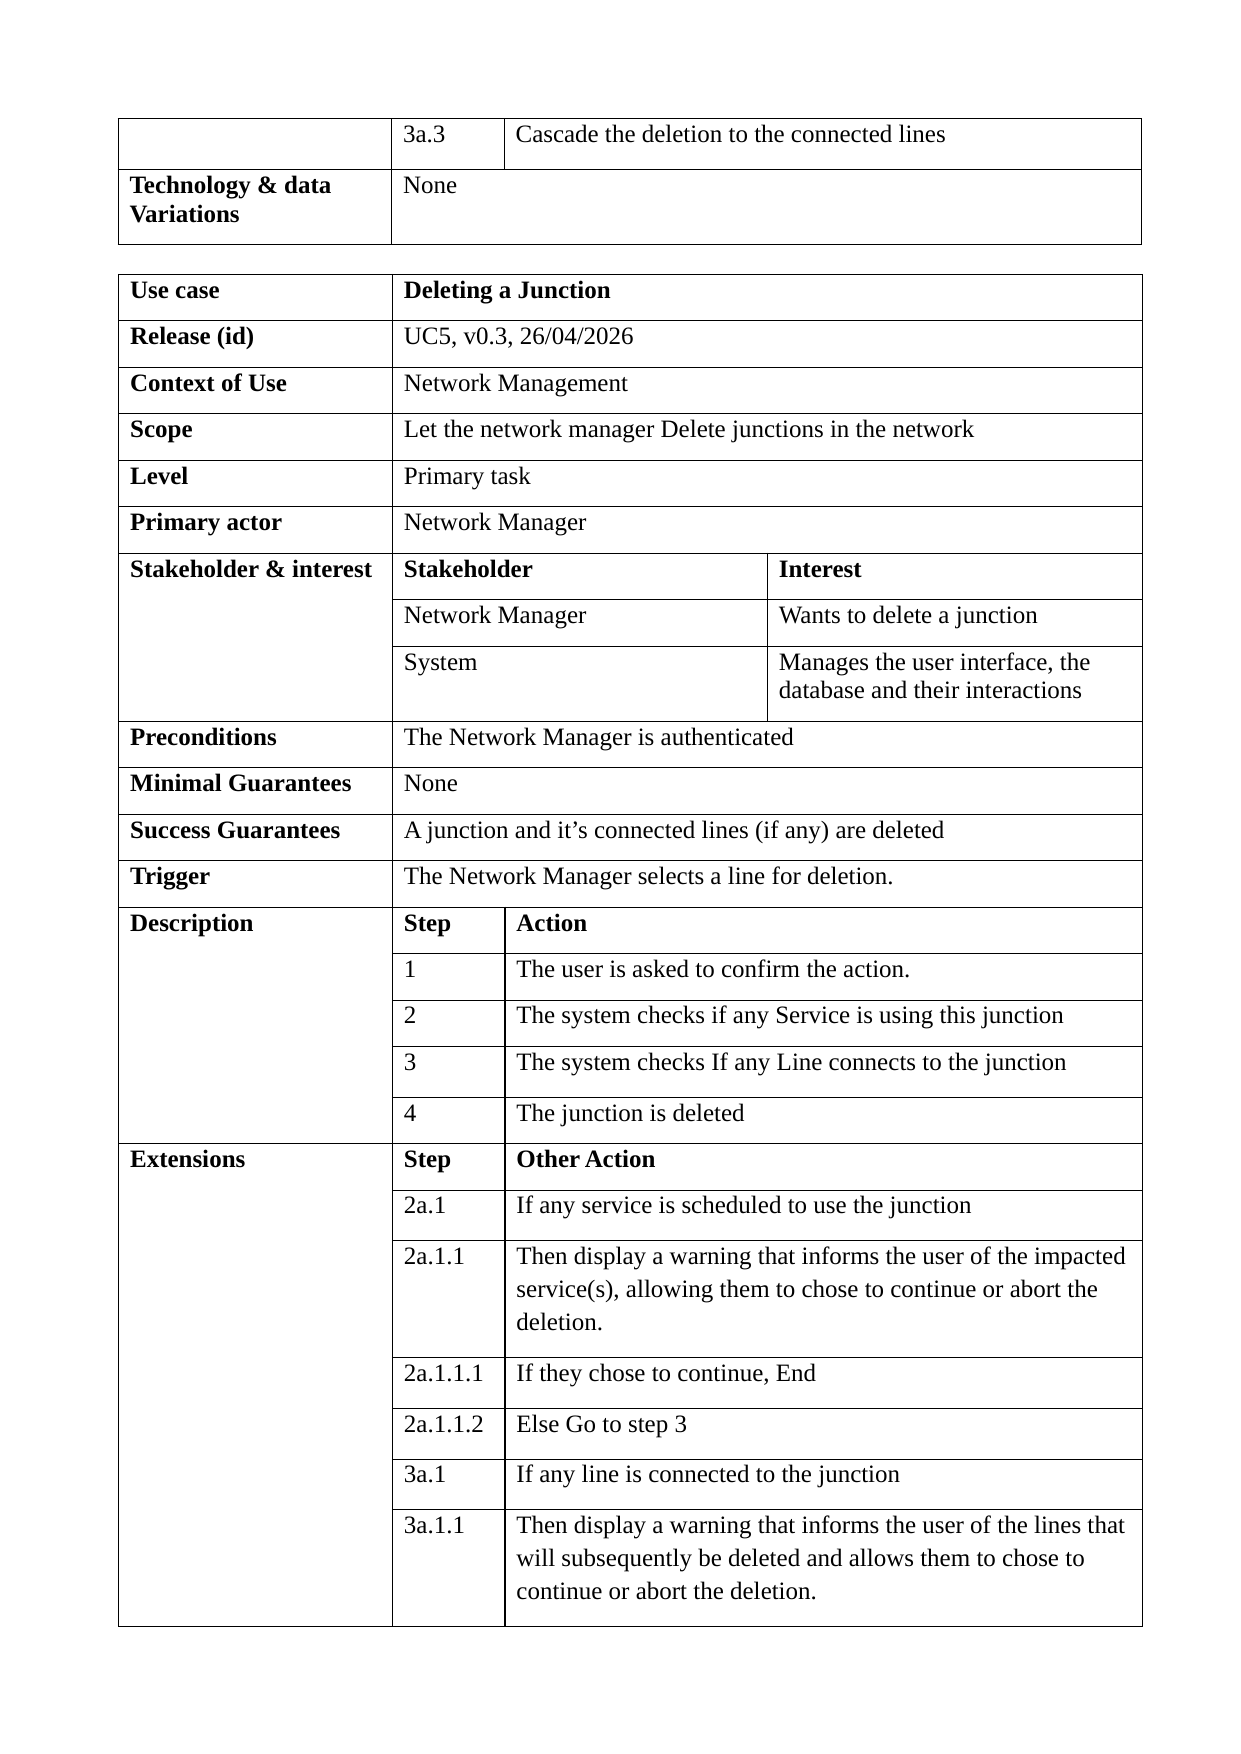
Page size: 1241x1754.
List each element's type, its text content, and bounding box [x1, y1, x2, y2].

table_cell Release (id) [119, 321, 392, 367]
table_cell Description [119, 908, 392, 1143]
table_header Use case [119, 275, 392, 320]
table_cell Primary task [393, 461, 1142, 506]
table_cell Network Management [393, 368, 1142, 413]
table_cell Context of Use [119, 368, 392, 413]
table_cell Step [393, 1144, 504, 1189]
table_cell Technology & data Variations [119, 170, 391, 244]
table_cell The user is asked to confirm the action. [506, 954, 1142, 999]
table_cell 2a.1.1 [393, 1241, 504, 1357]
table_cell 2a.1 [393, 1191, 504, 1240]
table_cell If any service is scheduled to use the junction [506, 1191, 1142, 1240]
table_cell 3a.3 [392, 119, 504, 169]
table_cell The system checks If any Line connects to the junction [506, 1047, 1142, 1097]
table_cell Level [119, 461, 392, 506]
table_cell Wants to delete a junction [768, 600, 1142, 646]
table_cell 3a.1.1 [393, 1510, 504, 1626]
table_cell A junction and it’s connected lines (if any) are deleted [393, 815, 1142, 860]
table_cell Other Action [506, 1144, 1142, 1189]
table_cell Step [393, 908, 504, 953]
table_cell Minimal Guarantees [119, 768, 392, 814]
table_cell Success Guarantees [119, 815, 392, 860]
table_cell 3a.1 [393, 1460, 504, 1509]
table_cell Let the network manager Delete junctions in the network [393, 414, 1142, 460]
table_cell Primary actor [119, 507, 392, 553]
table_cell 2a.1.1.1 [393, 1358, 504, 1408]
table_cell Trigger [119, 861, 392, 907]
table_cell Else Go to step 3 [506, 1409, 1142, 1458]
table_cell Scope [119, 414, 392, 460]
table_cell The Network Manager selects a line for deletion. [393, 861, 1142, 907]
table_cell Cascade the deletion to the connected lines [505, 119, 1141, 169]
table_cell Interest [768, 554, 1142, 599]
table_cell 2 [393, 1001, 504, 1046]
table_cell Manages the user interface, the database and their interactions [768, 647, 1142, 721]
table_cell UC5, v0.3, 26/04/2026 [393, 321, 1142, 367]
table_cell 1 [393, 954, 504, 999]
table_cell 2a.1.1.2 [393, 1409, 504, 1458]
table_cell Then display a warning that informs the user of the impacted service(s), allowing them to chose to continue or abort the deletion. [506, 1241, 1142, 1357]
table_cell 4 [393, 1098, 504, 1143]
table_cell Network Manager [393, 600, 767, 646]
table_cell Stakeholder [393, 554, 767, 599]
table_cell Preconditions [119, 722, 392, 767]
table_cell If any line is connected to the junction [506, 1460, 1142, 1509]
table_cell The system checks if any Service is using this junction [506, 1001, 1142, 1046]
table_cell None [392, 170, 1141, 244]
table_cell Then display a warning that informs the user of the lines that will subsequently be deleted and allows them to chose to continue or abort the deletion. [506, 1510, 1142, 1626]
table_cell Extensions [119, 1144, 392, 1626]
table_cell The junction is deleted [506, 1098, 1142, 1143]
table_cell Action [506, 908, 1142, 953]
table_cell 3 [393, 1047, 504, 1097]
table_cell If they chose to continue, End [506, 1358, 1142, 1408]
table_cell System [393, 647, 767, 721]
table_cell Network Manager [393, 507, 1142, 553]
table_cell Stakeholder & interest [119, 554, 392, 721]
table_header Deleting a Junction [393, 275, 1142, 320]
table_cell None [393, 768, 1142, 814]
table_cell The Network Manager is authenticated [393, 722, 1142, 767]
